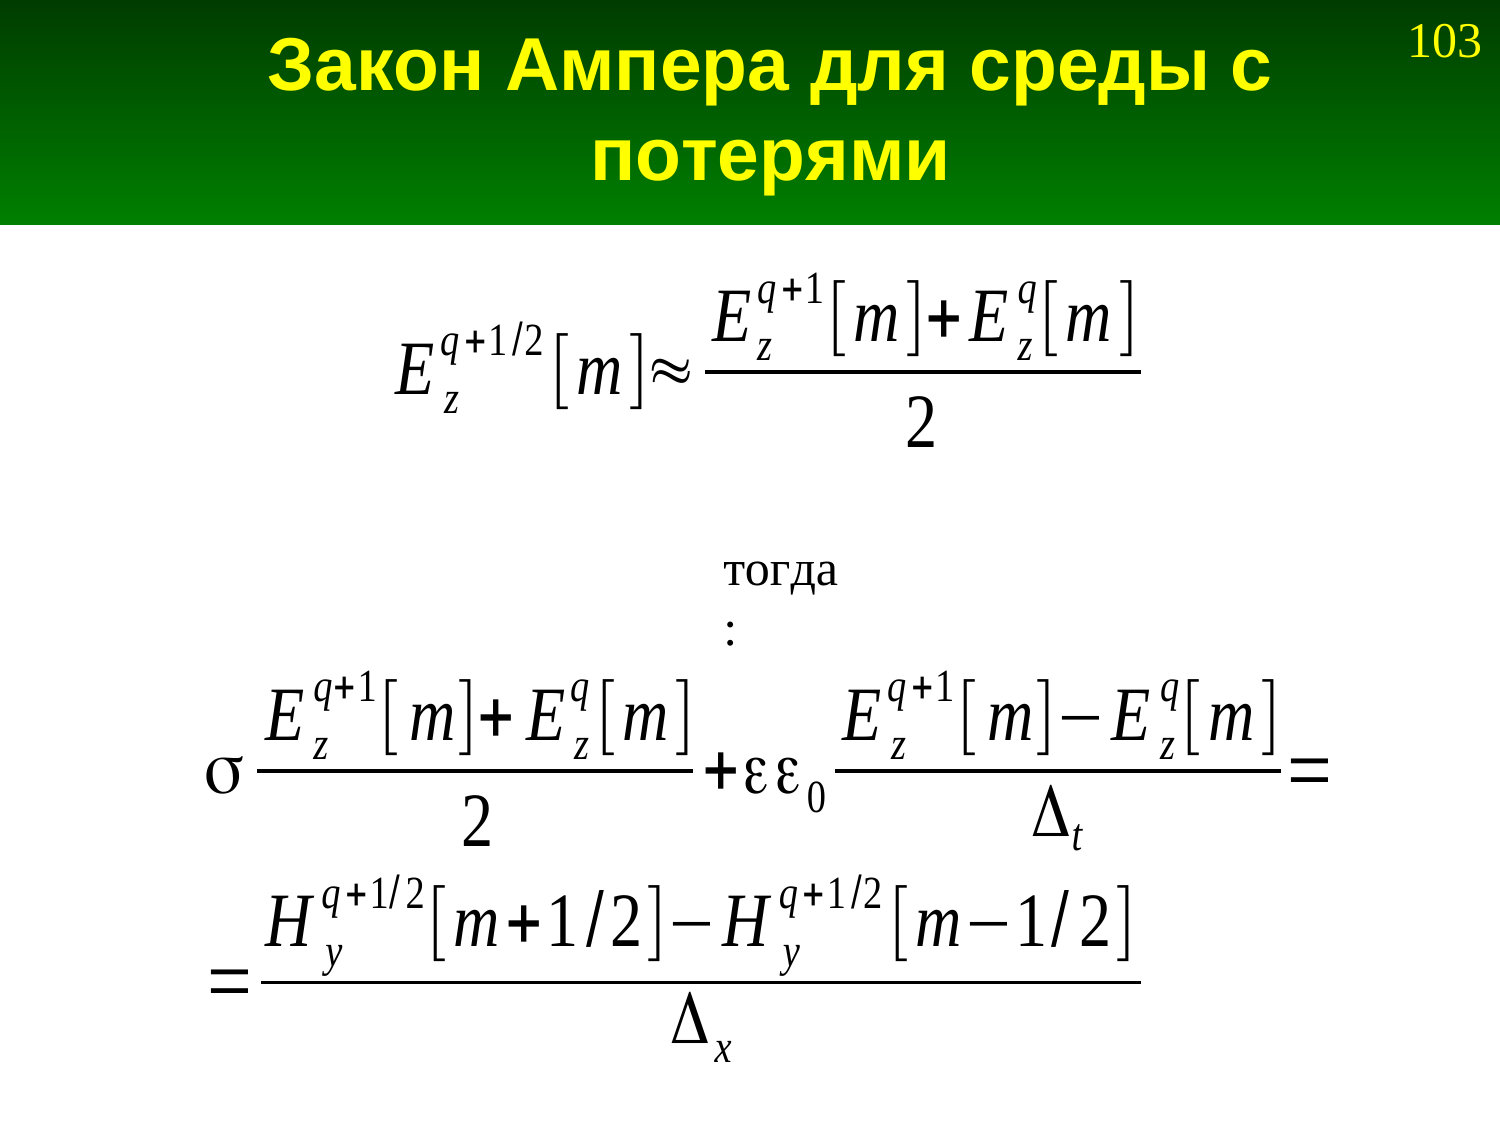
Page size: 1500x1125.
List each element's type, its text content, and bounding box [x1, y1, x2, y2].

chart [188, 658, 1354, 1073]
chart [375, 259, 1158, 467]
title Закон Ампера для среды с потерями [100, 7, 1441, 204]
text_box тогда: [708, 527, 864, 603]
